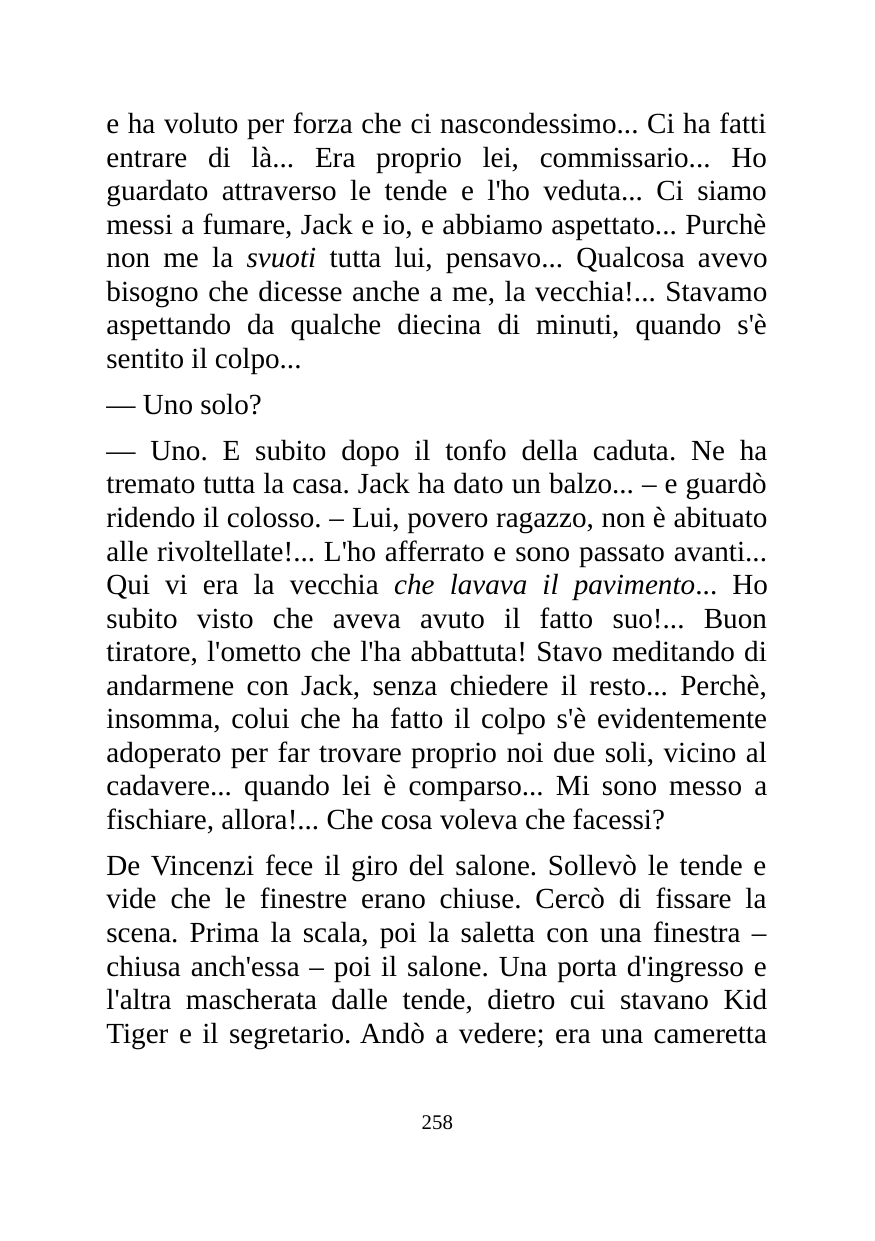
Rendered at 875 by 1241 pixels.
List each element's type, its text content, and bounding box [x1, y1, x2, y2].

text De Vincenzi fece il giro del salone. Sollevò le tende e vide che le finestre erano chiuse. Cercò di fissare la scena. Prima la scala, poi la saletta con una finestra – chiusa anch'essa – poi il salone. Una porta d'ingresso e l'altra mascherata dalle tende, dietro cui stavano Kid Tiger e il segretario. Andò a vedere; era una cameretta [106, 848, 768, 1049]
text — Uno solo? [106, 387, 768, 421]
text — Uno. E subito dopo il tonfo della caduta. Ne ha tremato tutta la casa. Jack ha dato un balzo... – e guardò ridendo il colosso. – Lui, povero ragazzo, non è abituato alle rivoltellate!... L'ho afferrato e sono passato avanti... Qui vi era la vecchia che lavava il pavimento... Ho subito visto che aveva avuto il fatto suo!... Buon tiratore, l'ometto che l'ha abbattuta! Stavo meditando di andarmene con Jack, senza chiedere il resto... Perchè, insomma, colui che ha fatto il colpo s'è evidentemente adoperato per far trovare proprio noi due soli, vicino al cadavere... quando lei è comparso... Mi sono messo a fischiare, allora!... Che cosa voleva che facessi? [106, 433, 768, 836]
text e ha voluto per forza che ci nascondessimo... Ci ha fatti entrare di là... Era proprio lei, commissario... Ho guardato attraverso le tende e l'ho veduta... Ci siamo messi a fumare, Jack e io, e abbiamo aspettato... Purchè non me la svuoti tutta lui, pensavo... Qualcosa avevo bisogno che dicesse anche a me, la vecchia!... Stavamo aspettando da qualche diecina di minuti, quando s'è sentito il colpo... [106, 106, 768, 374]
